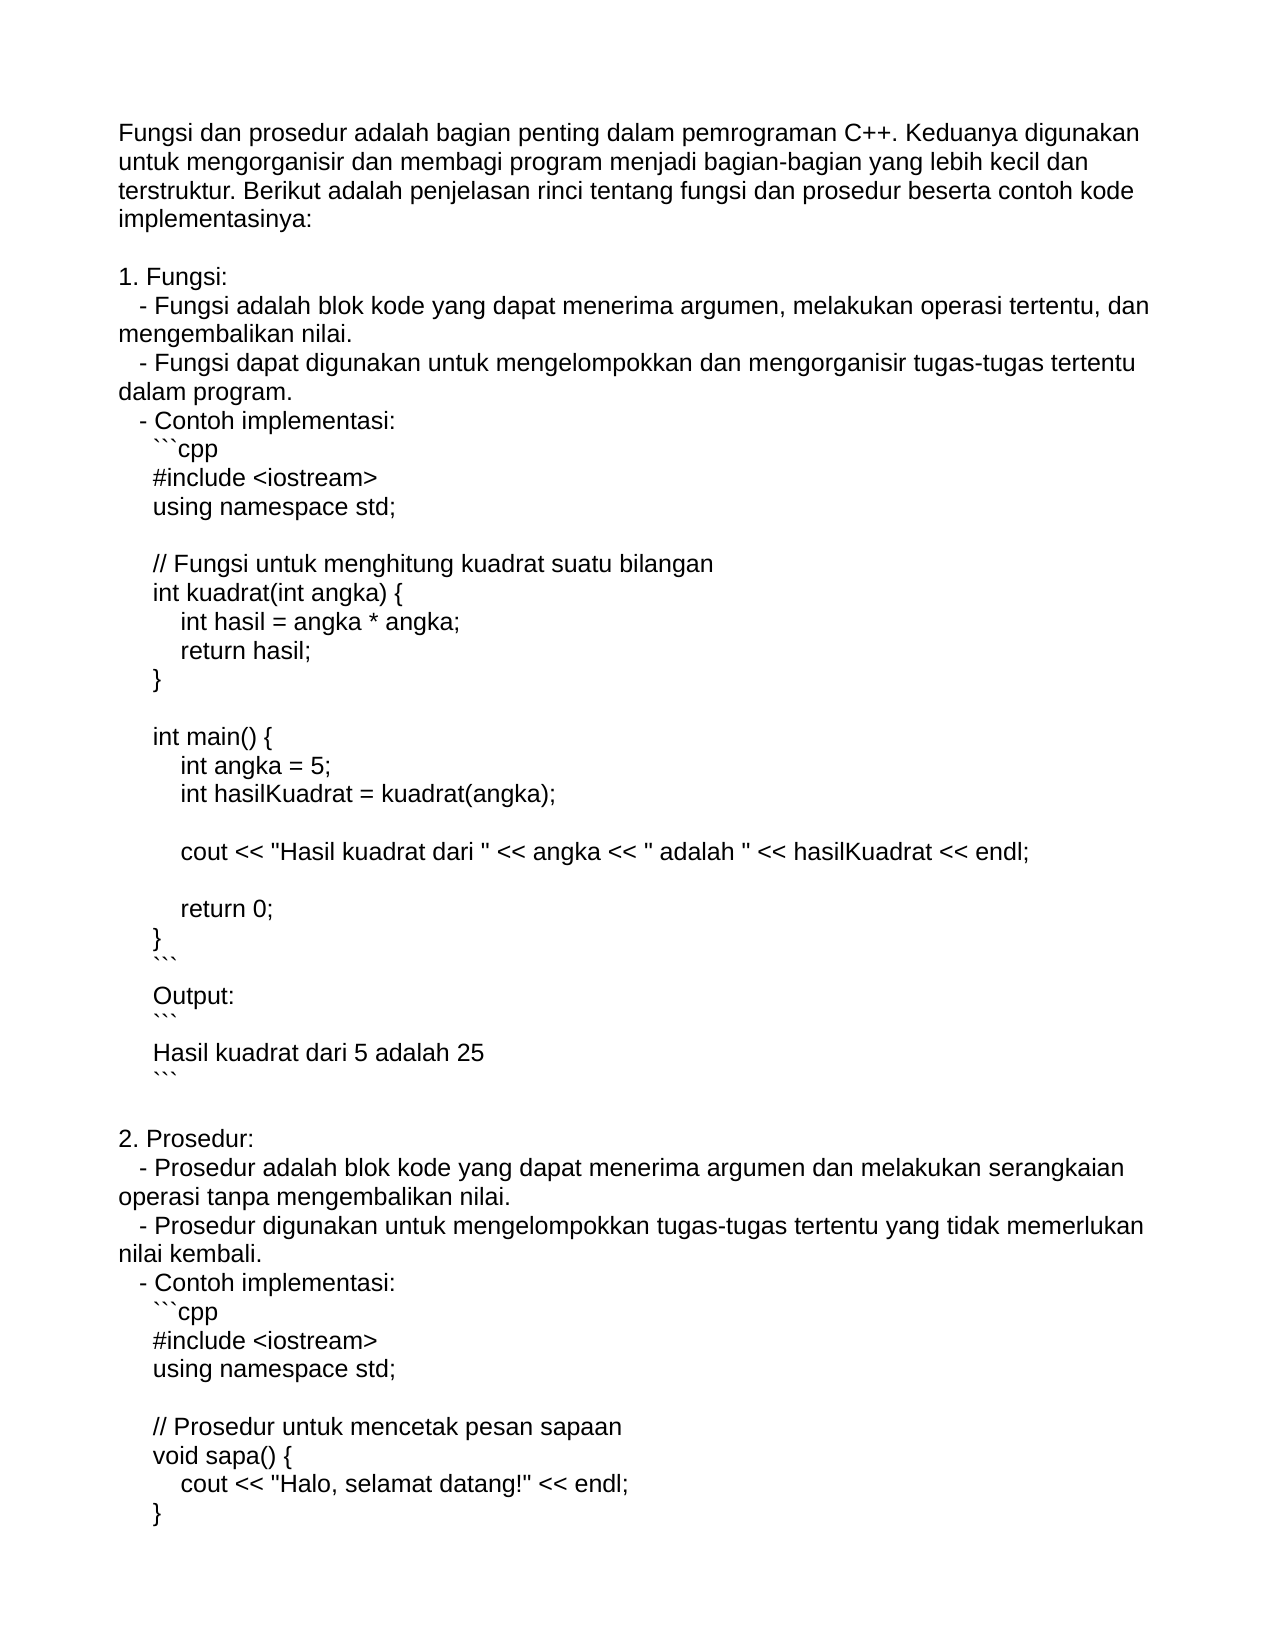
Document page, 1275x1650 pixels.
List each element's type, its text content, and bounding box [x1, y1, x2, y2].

text - Fungsi adalah blok kode yang dapat menerima argumen, melakukan operasi tertentu, dan mengembalikan nilai. [118, 291, 1157, 348]
text ``` [118, 1009, 1157, 1038]
text cout << "Halo, selamat datang!" << endl; [118, 1469, 1157, 1498]
text - Prosedur adalah blok kode yang dapat menerima argumen dan melakukan serangkaian operasi tanpa mengembalikan nilai. [118, 1153, 1157, 1211]
text using namespace std; [118, 1354, 1157, 1383]
text #include <iostream> [118, 463, 1157, 492]
text } [118, 1498, 1157, 1527]
text Fungsi dan prosedur adalah bagian penting dalam pemrograman C++. Keduanya digunakan untuk mengorganisir dan membagi program menjadi bagian-bagian yang lebih kecil dan terstruktur. Berikut adalah penjelasan rinci tentang fungsi dan prosedur beserta contoh kode implementasinya: [118, 118, 1157, 233]
text - Contoh implementasi: [118, 1268, 1157, 1297]
text int kuadrat(int angka) { [118, 578, 1157, 607]
text int angka = 5; [118, 751, 1157, 779]
text int main() { [118, 722, 1157, 751]
text ``` [118, 952, 1157, 981]
text ``` [118, 1067, 1157, 1096]
text int hasilKuadrat = kuadrat(angka); [118, 779, 1157, 808]
text ```cpp [118, 434, 1157, 463]
text 2. Prosedur: [118, 1124, 1157, 1153]
text // Fungsi untuk menghitung kuadrat suatu bilangan [118, 549, 1157, 578]
text return hasil; [118, 636, 1157, 664]
text int hasil = angka * angka; [118, 607, 1157, 636]
text Output: [118, 981, 1157, 1009]
text using namespace std; [118, 492, 1157, 521]
text return 0; [118, 894, 1157, 923]
text Hasil kuadrat dari 5 adalah 25 [118, 1038, 1157, 1067]
text - Prosedur digunakan untuk mengelompokkan tugas-tugas tertentu yang tidak memerlukan nilai kembali. [118, 1211, 1157, 1268]
text cout << "Hasil kuadrat dari " << angka << " adalah " << hasilKuadrat << endl; [118, 837, 1157, 866]
text // Prosedur untuk mencetak pesan sapaan [118, 1412, 1157, 1441]
text ```cpp [118, 1297, 1157, 1326]
text 1. Fungsi: [118, 262, 1157, 291]
text } [118, 923, 1157, 952]
text } [118, 664, 1157, 693]
text #include <iostream> [118, 1326, 1157, 1354]
text void sapa() { [118, 1441, 1157, 1469]
text - Fungsi dapat digunakan untuk mengelompokkan dan mengorganisir tugas-tugas tertentu dalam program. [118, 348, 1157, 406]
text - Contoh implementasi: [118, 406, 1157, 434]
